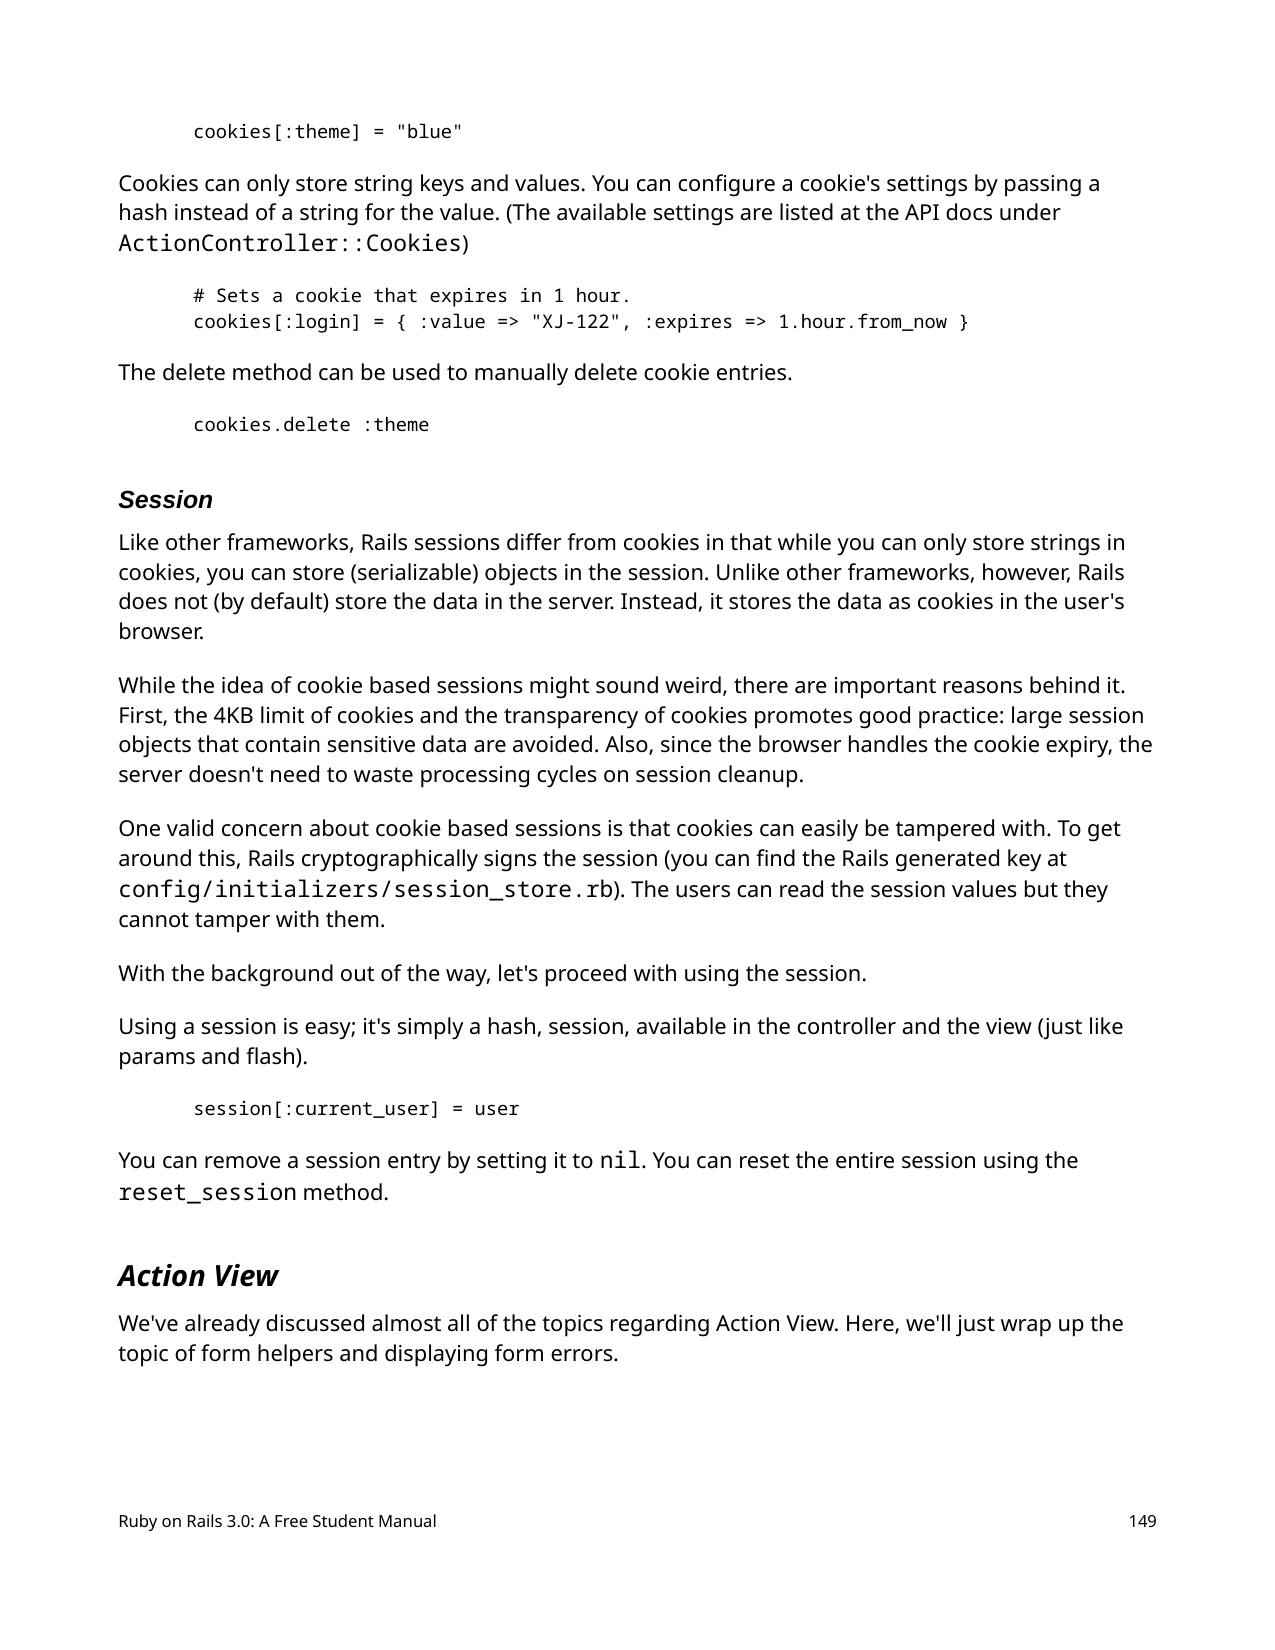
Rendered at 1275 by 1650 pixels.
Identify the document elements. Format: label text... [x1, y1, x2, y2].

text Like other frameworks, Rails sessions differ from cookies in that while you can only store strings in cookies, you can store (serializable) objects in the session. Unlike other frameworks, however, Rails does not (by default) store the data in the server. Instead, it stores the data as cookies in the user's browser. [118, 527, 1157, 646]
text cookies.delete :theme [193, 411, 1157, 437]
text You can remove a session entry by setting it to nil. You can reset the entire session using the reset_session method. [118, 1144, 1157, 1207]
subtitle Session [118, 486, 1157, 514]
text session[:current_user] = user [193, 1095, 1157, 1120]
text Cookies can only store string keys and values. You can configure a cookie's settings by passing a hash instead of a string for the value. (The available settings are listed at the API docs under ActionController::Cookies) [118, 168, 1157, 258]
subtitle Action View [118, 1256, 1157, 1295]
text One valid concern about cookie based sessions is that cookies can easily be tampered with. To get around this, Rails cryptographically signs the session (you can find the Rails generated key at config/initializers/session_store.rb). The users can read the session values but they cannot tamper with them. [118, 813, 1157, 933]
text The delete method can be used to manually delete cookie entries. [118, 357, 1157, 387]
text With the background out of the way, let's proceed with using the session. [118, 957, 1157, 987]
text cookies[:theme] = "blue" [193, 118, 1157, 144]
text While the idea of cookie based sessions might sound weird, there are important reasons behind it. First, the 4KB limit of cookies and the transparency of cookies promotes good practice: large session objects that contain sensitive data are avoided. Also, since the browser handles the cookie expiry, the server doesn't need to waste processing cycles on session cleanup. [118, 670, 1157, 789]
text We've already discussed almost all of the topics regarding Action View. Here, we'll just wrap up the topic of form helpers and displaying form errors. [118, 1308, 1157, 1367]
text # Sets a cookie that expires in 1 hour. cookies[:login] = { :value => "XJ-122", :expires => 1.hour.from_now } [193, 282, 1157, 333]
text Using a session is easy; it's simply a hash, session, available in the controller and the view (just like params and flash). [118, 1011, 1157, 1071]
